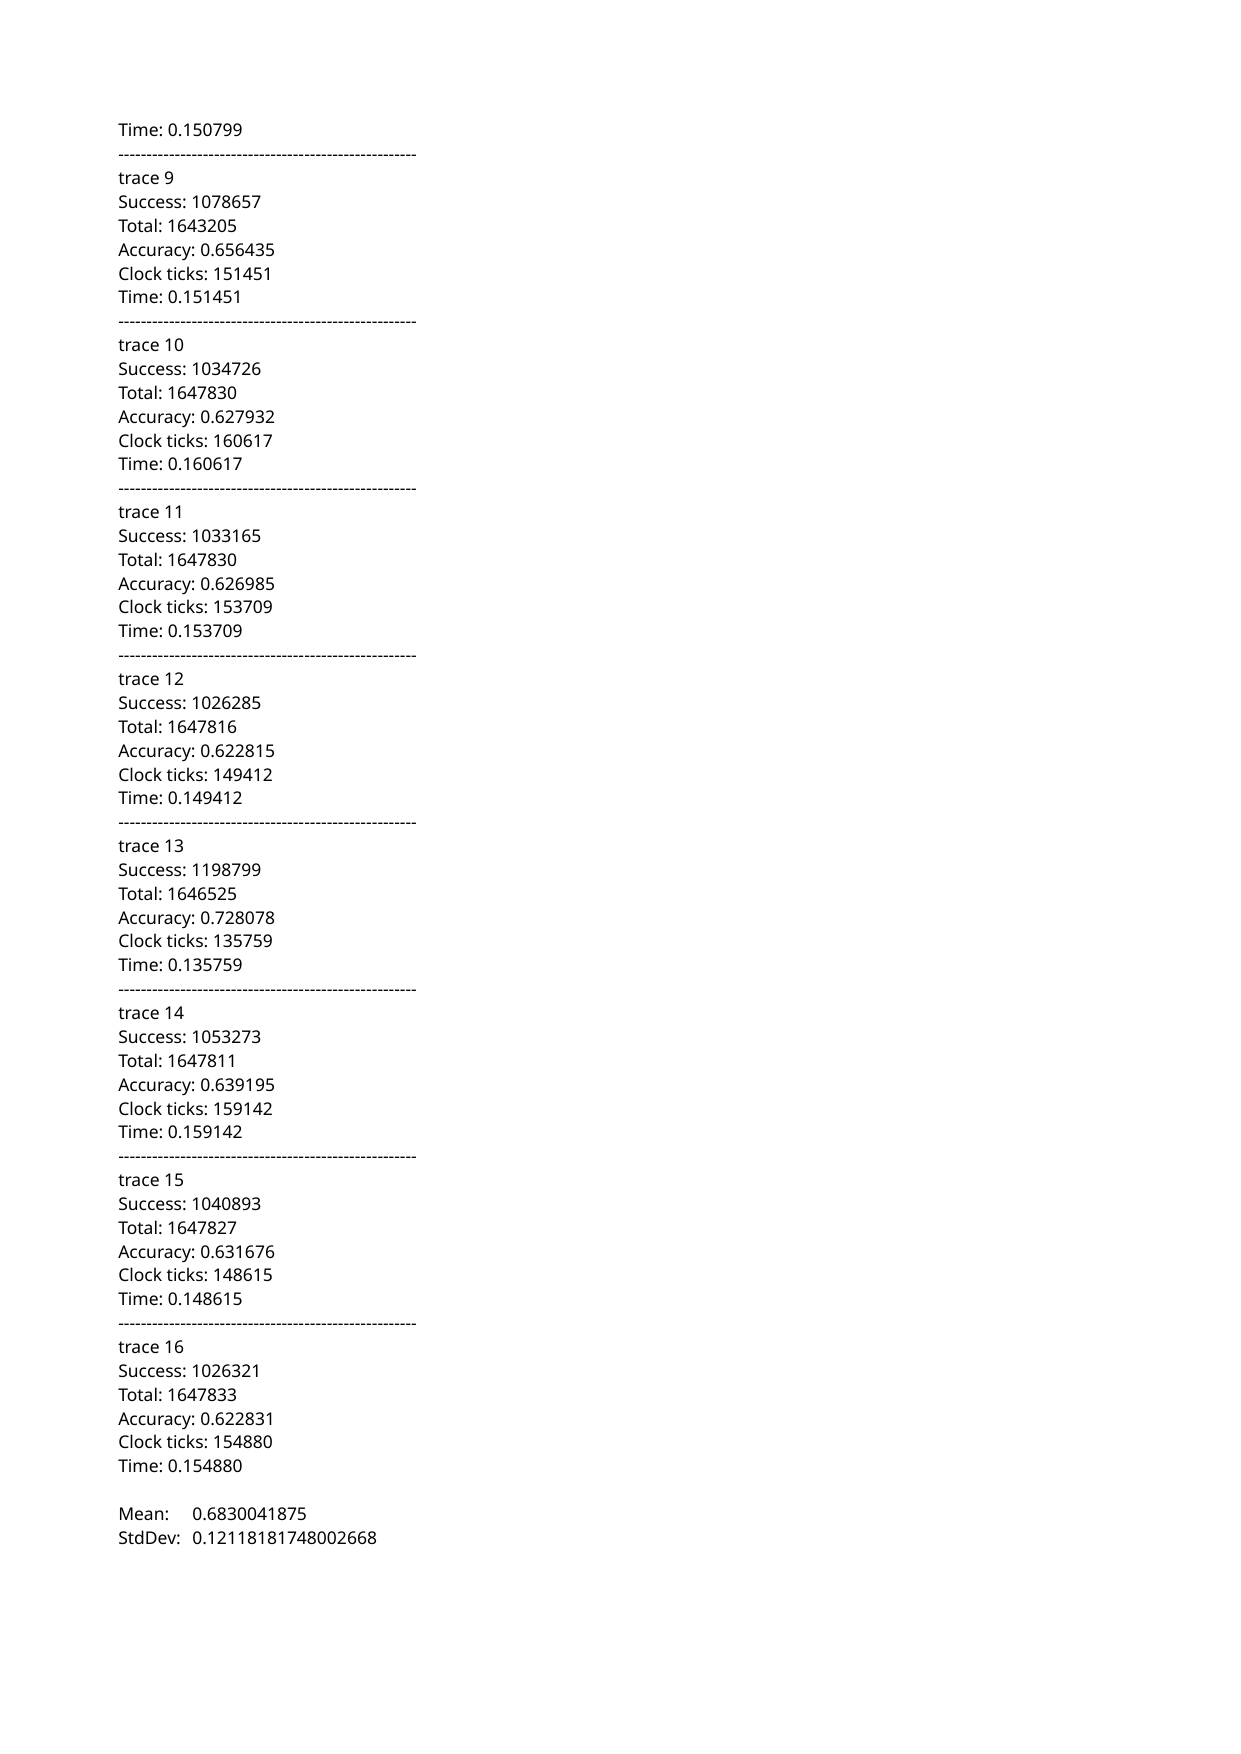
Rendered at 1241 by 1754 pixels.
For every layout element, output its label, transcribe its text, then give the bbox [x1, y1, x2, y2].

text trace 16 [118, 1335, 1122, 1358]
text Clock ticks: 159142 [118, 1096, 1122, 1120]
text ----------------------------------------------------- [118, 142, 1122, 166]
text Success: 1053273 [118, 1024, 1122, 1048]
text Success: 1078657 [118, 190, 1122, 213]
text Total: 1647830 [118, 381, 1122, 404]
text Time: 0.148615 [118, 1287, 1122, 1311]
text Success: 1033165 [118, 524, 1122, 547]
text Accuracy: 0.728078 [118, 905, 1122, 929]
text Success: 1026285 [118, 691, 1122, 714]
text Total: 1646525 [118, 881, 1122, 905]
text trace 12 [118, 667, 1122, 691]
text Accuracy: 0.622815 [118, 738, 1122, 762]
text trace 15 [118, 1168, 1122, 1192]
text ----------------------------------------------------- [118, 977, 1122, 1001]
text ----------------------------------------------------- [118, 810, 1122, 834]
text Time: 0.150799 [118, 118, 1122, 142]
text Clock ticks: 160617 [118, 428, 1122, 452]
text Time: 0.160617 [118, 452, 1122, 476]
text Success: 1026321 [118, 1358, 1122, 1382]
text Success: 1034726 [118, 357, 1122, 381]
text Total: 1643205 [118, 213, 1122, 237]
text Success: 1040893 [118, 1192, 1122, 1215]
text Clock ticks: 135759 [118, 929, 1122, 953]
text Clock ticks: 148615 [118, 1263, 1122, 1287]
text ----------------------------------------------------- [118, 1144, 1122, 1168]
text StdDev: 0.12118181748002668 [118, 1526, 1122, 1549]
text Accuracy: 0.622831 [118, 1406, 1122, 1430]
text Accuracy: 0.656435 [118, 237, 1122, 261]
text ----------------------------------------------------- [118, 476, 1122, 500]
text Clock ticks: 149412 [118, 762, 1122, 786]
text ----------------------------------------------------- [118, 309, 1122, 333]
text trace 14 [118, 1001, 1122, 1024]
text Accuracy: 0.626985 [118, 571, 1122, 595]
text Time: 0.153709 [118, 619, 1122, 643]
text ----------------------------------------------------- [118, 1311, 1122, 1335]
text Total: 1647830 [118, 547, 1122, 571]
text Total: 1647833 [118, 1382, 1122, 1406]
text Total: 1647811 [118, 1048, 1122, 1072]
text Clock ticks: 154880 [118, 1430, 1122, 1454]
text Total: 1647827 [118, 1215, 1122, 1239]
text Time: 0.149412 [118, 786, 1122, 810]
text Time: 0.151451 [118, 285, 1122, 309]
text Accuracy: 0.627932 [118, 404, 1122, 428]
text Time: 0.159142 [118, 1120, 1122, 1144]
text trace 9 [118, 166, 1122, 190]
text Total: 1647816 [118, 714, 1122, 738]
text Time: 0.154880 [118, 1454, 1122, 1478]
text ----------------------------------------------------- [118, 643, 1122, 667]
text trace 13 [118, 834, 1122, 858]
text Clock ticks: 151451 [118, 261, 1122, 285]
text Mean: 0.6830041875 [118, 1502, 1122, 1526]
text trace 11 [118, 500, 1122, 524]
text Clock ticks: 153709 [118, 595, 1122, 619]
text Time: 0.135759 [118, 953, 1122, 977]
text Accuracy: 0.639195 [118, 1072, 1122, 1096]
text Success: 1198799 [118, 858, 1122, 881]
text trace 10 [118, 333, 1122, 357]
text Accuracy: 0.631676 [118, 1239, 1122, 1263]
